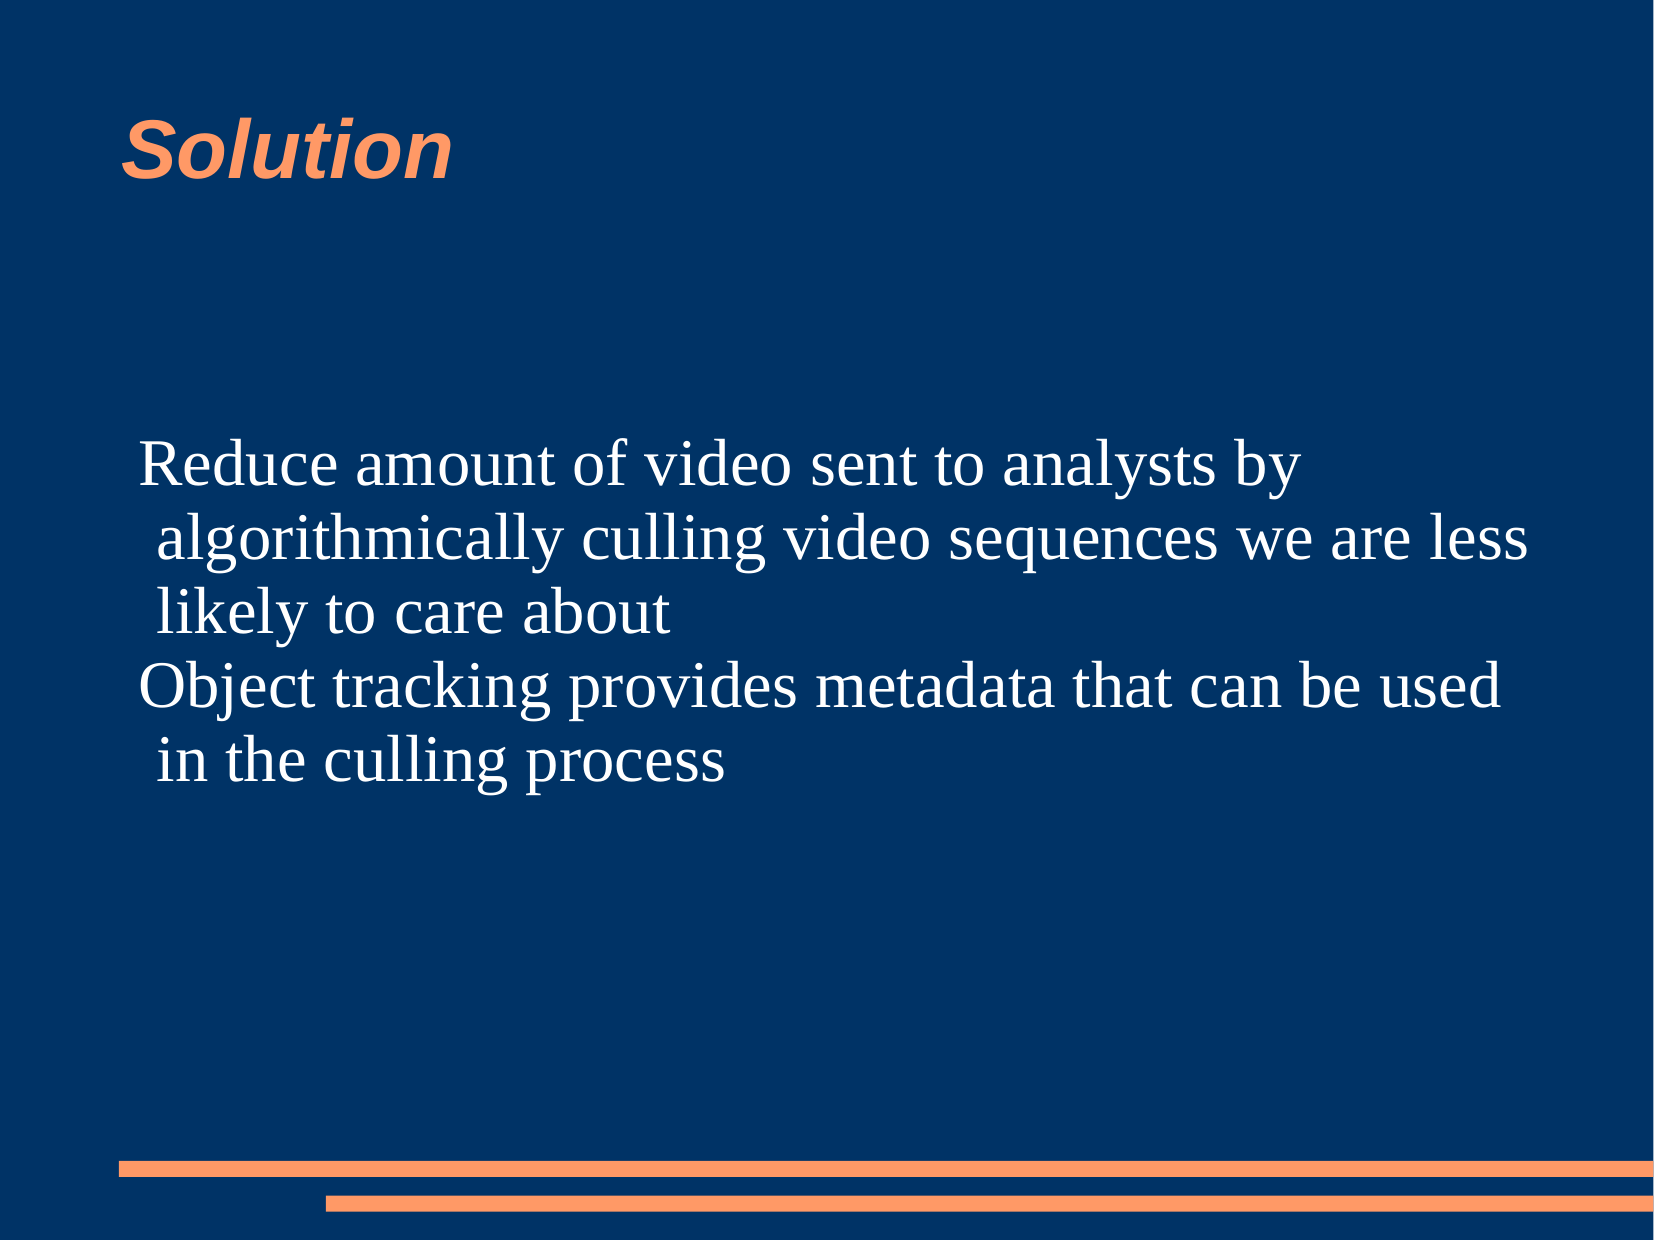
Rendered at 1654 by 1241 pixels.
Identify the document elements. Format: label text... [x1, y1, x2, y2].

subtitle Reduce amount of video sent to analysts by algorithmically culling video sequences we are less likely to care about Object tracking provides metadata that can be used in the culling process [121, 322, 1561, 901]
title Solution [121, 46, 1534, 254]
